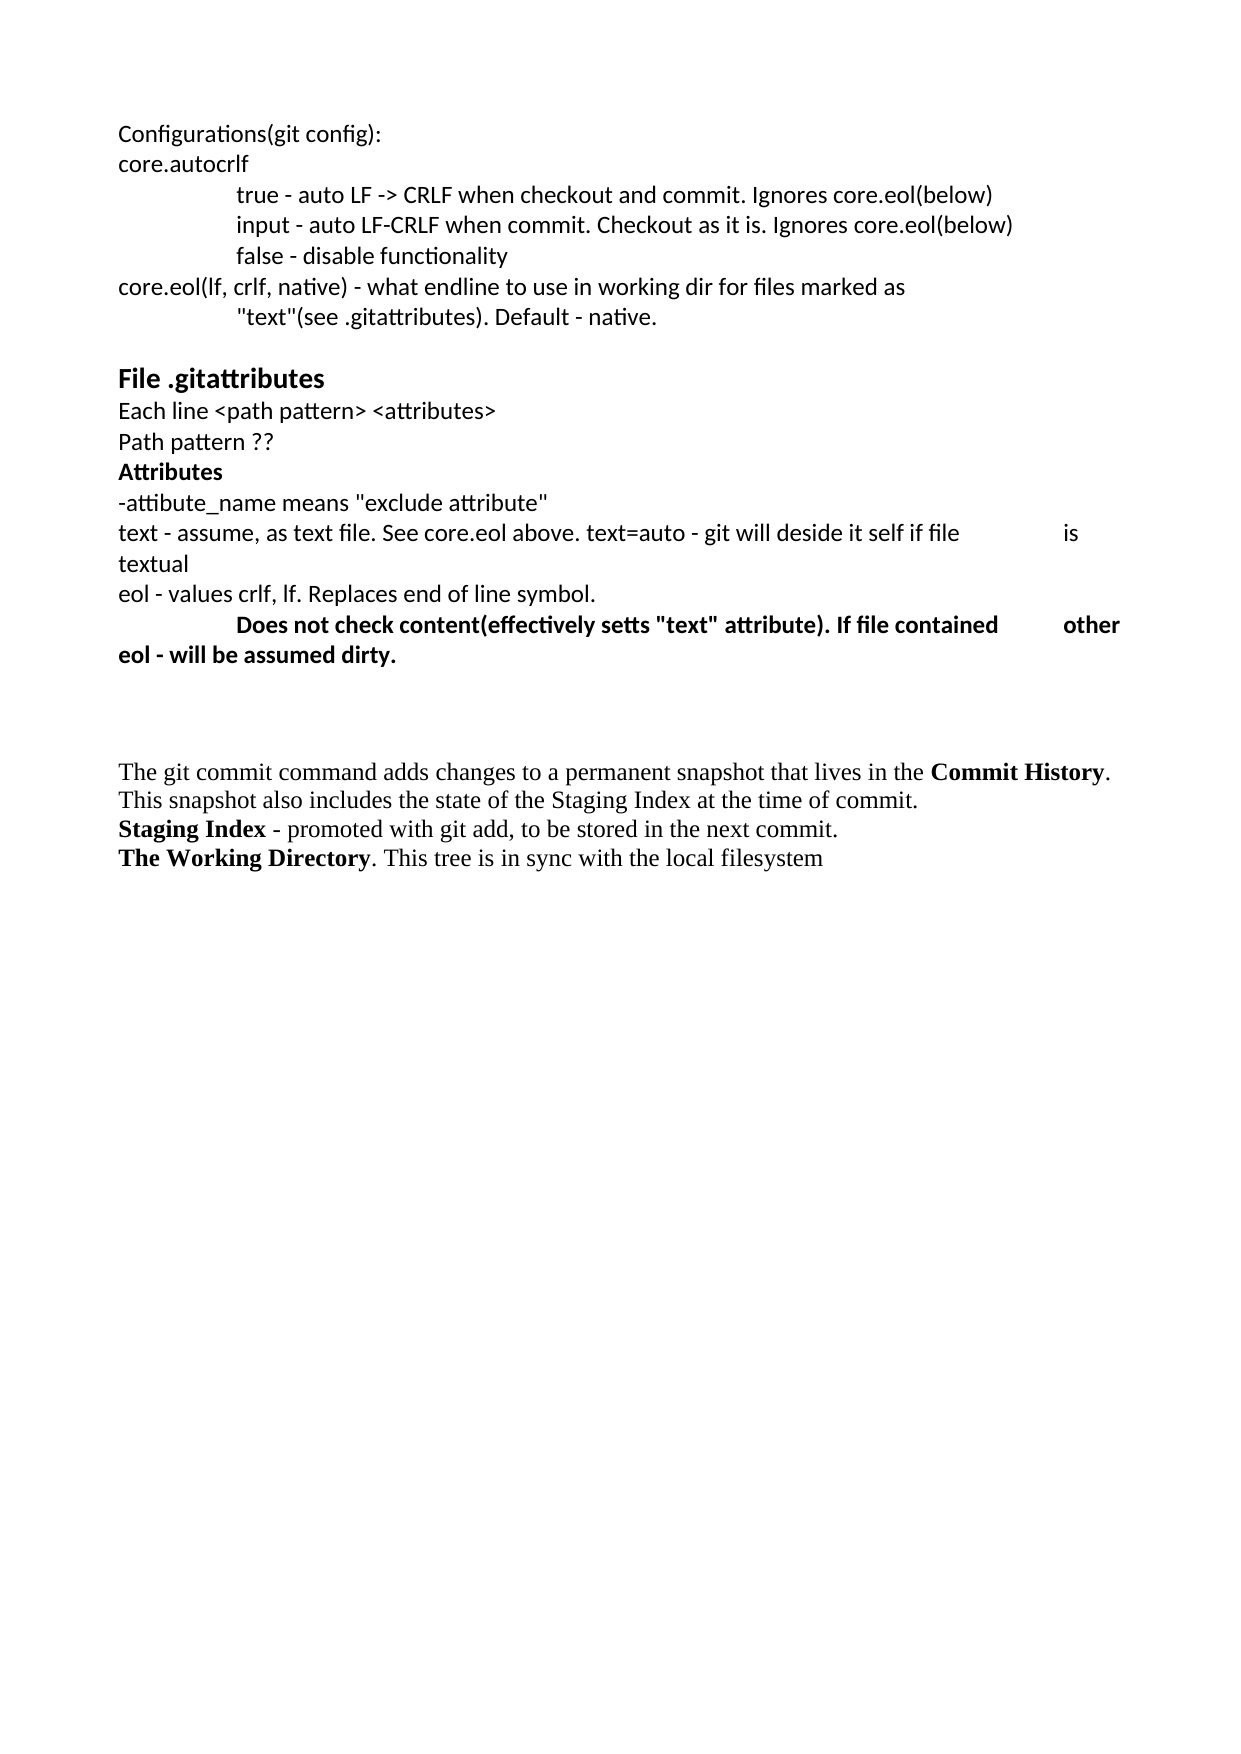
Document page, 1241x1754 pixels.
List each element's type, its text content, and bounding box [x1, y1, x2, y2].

text Does not check content(effectively setts "text" attribute). If file contained other eol - will be assumed dirty. [118, 609, 1122, 670]
text input - auto LF-CRLF when commit. Checkout as it is. Ignores core.eol(below) [118, 210, 1122, 240]
text The Working Directory. This tree is in sync with the local filesystem [118, 843, 1122, 872]
text Attributes [118, 456, 1122, 487]
text core.autocrlf [118, 149, 1122, 179]
text text - assume, as text file. See core.eol above. text=auto - git will deside it self if file is textual [118, 517, 1122, 578]
text Staging Index - promoted with git add, to be stored in the next commit. [118, 814, 1122, 843]
text eol - values crlf, lf. Replaces end of line symbol. [118, 578, 1122, 609]
text true - auto LF -> CRLF when checkout and commit. Ignores core.eol(below) [118, 179, 1122, 210]
text Each line <path pattern> <attributes> [118, 395, 1122, 426]
text The git commit command adds changes to a permanent snapshot that lives in the Commit History. This snapshot also includes the state of the Staging Index at the time of commit. [118, 757, 1122, 814]
text Path pattern ?? [118, 426, 1122, 456]
text File .gitattributes [118, 360, 1122, 395]
text core.eol(lf, crlf, native) - what endline to use in working dir for files marked as "text"(see .gitattributes). Default - native. [118, 271, 1122, 332]
text Configurations(git config): [118, 118, 1122, 149]
text -attibute_name means "exclude attribute" [118, 487, 1122, 517]
text false - disable functionality [118, 240, 1122, 271]
